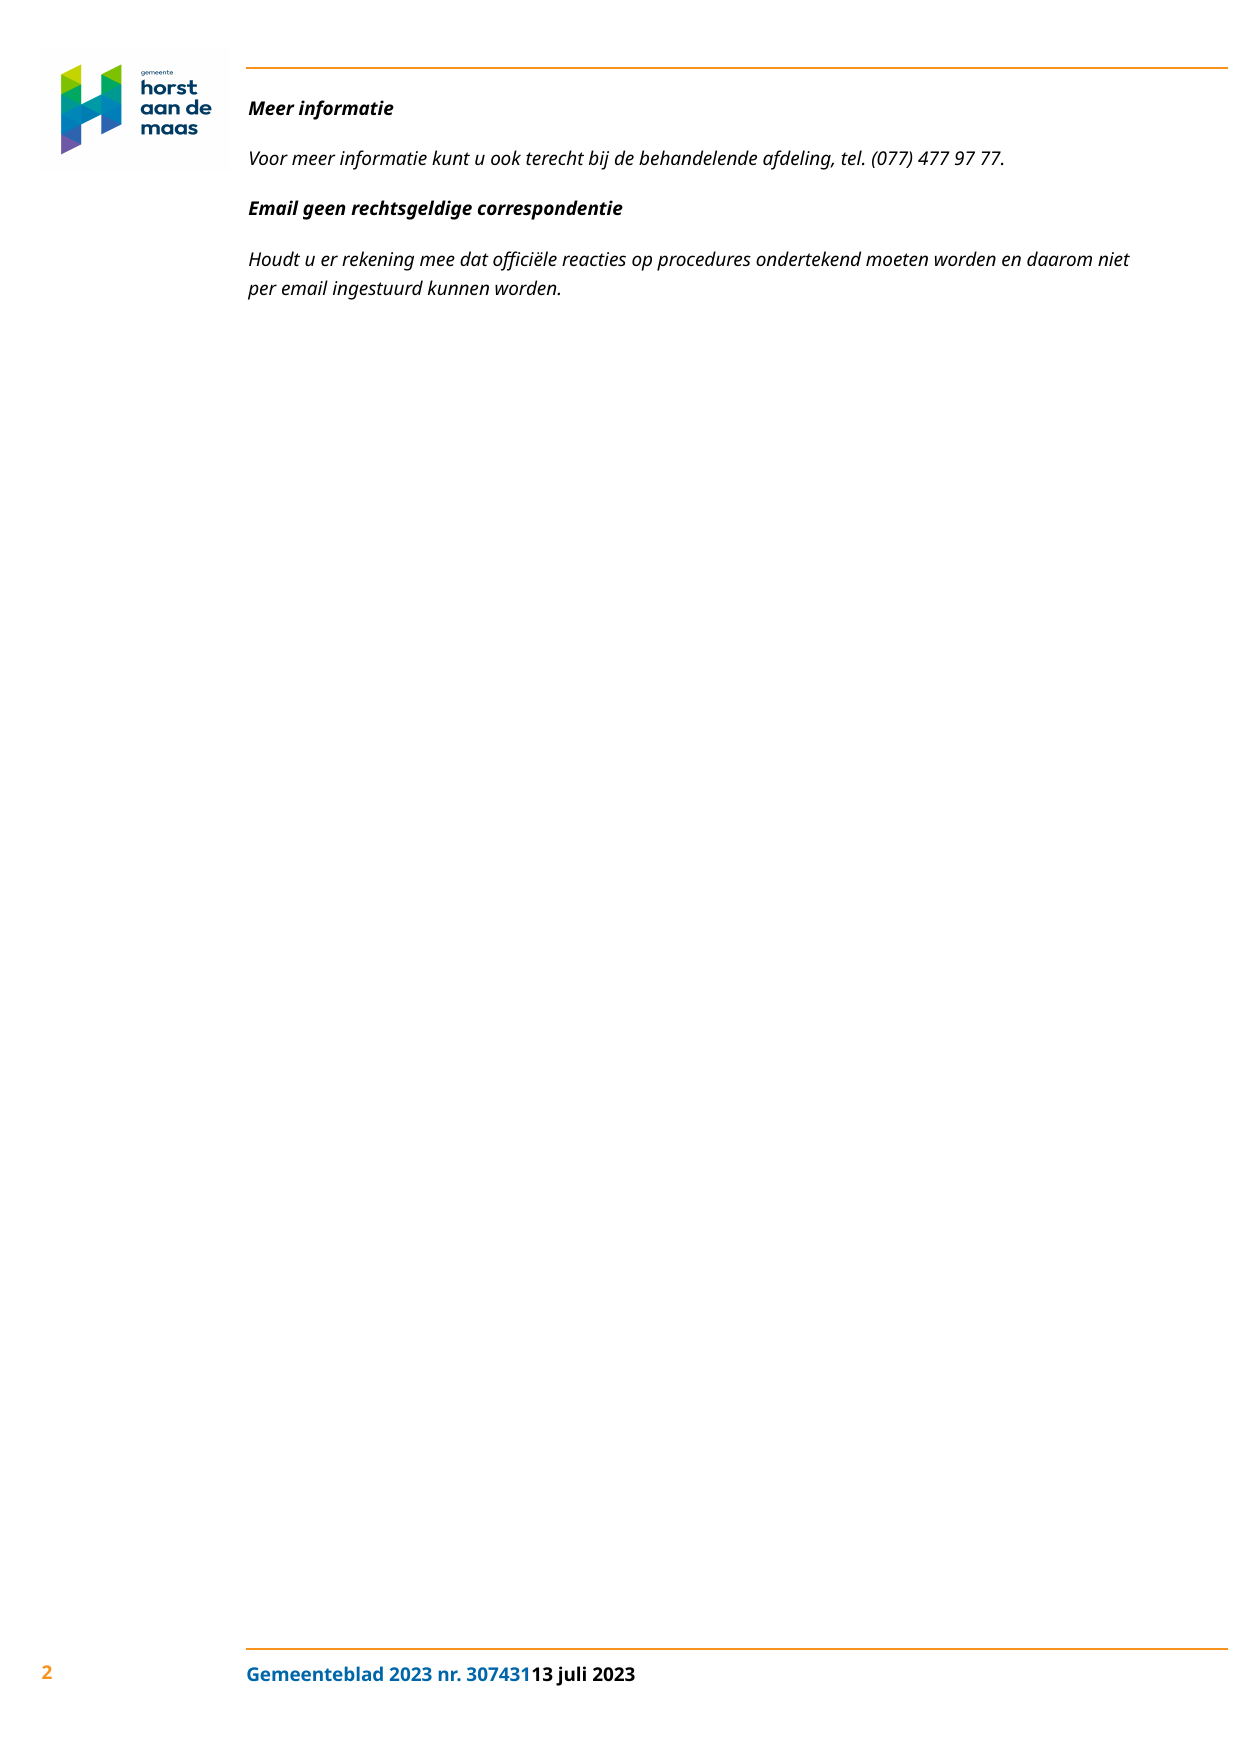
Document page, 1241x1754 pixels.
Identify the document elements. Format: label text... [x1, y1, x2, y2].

text Houdt u er rekening mee dat officiële reacties op procedures ondertekend moeten worden en daarom niet per email ingestuurd kunnen worden. [248, 246, 1152, 301]
text Email geen rechtsgeldige correspondentie [248, 196, 1152, 221]
picture [41, 47, 231, 172]
text Voor meer informatie kunt u ook terecht bij de behandelende afdeling, tel. (077) 477 97 77. [248, 145, 1152, 171]
text Meer informatie [248, 95, 1152, 121]
